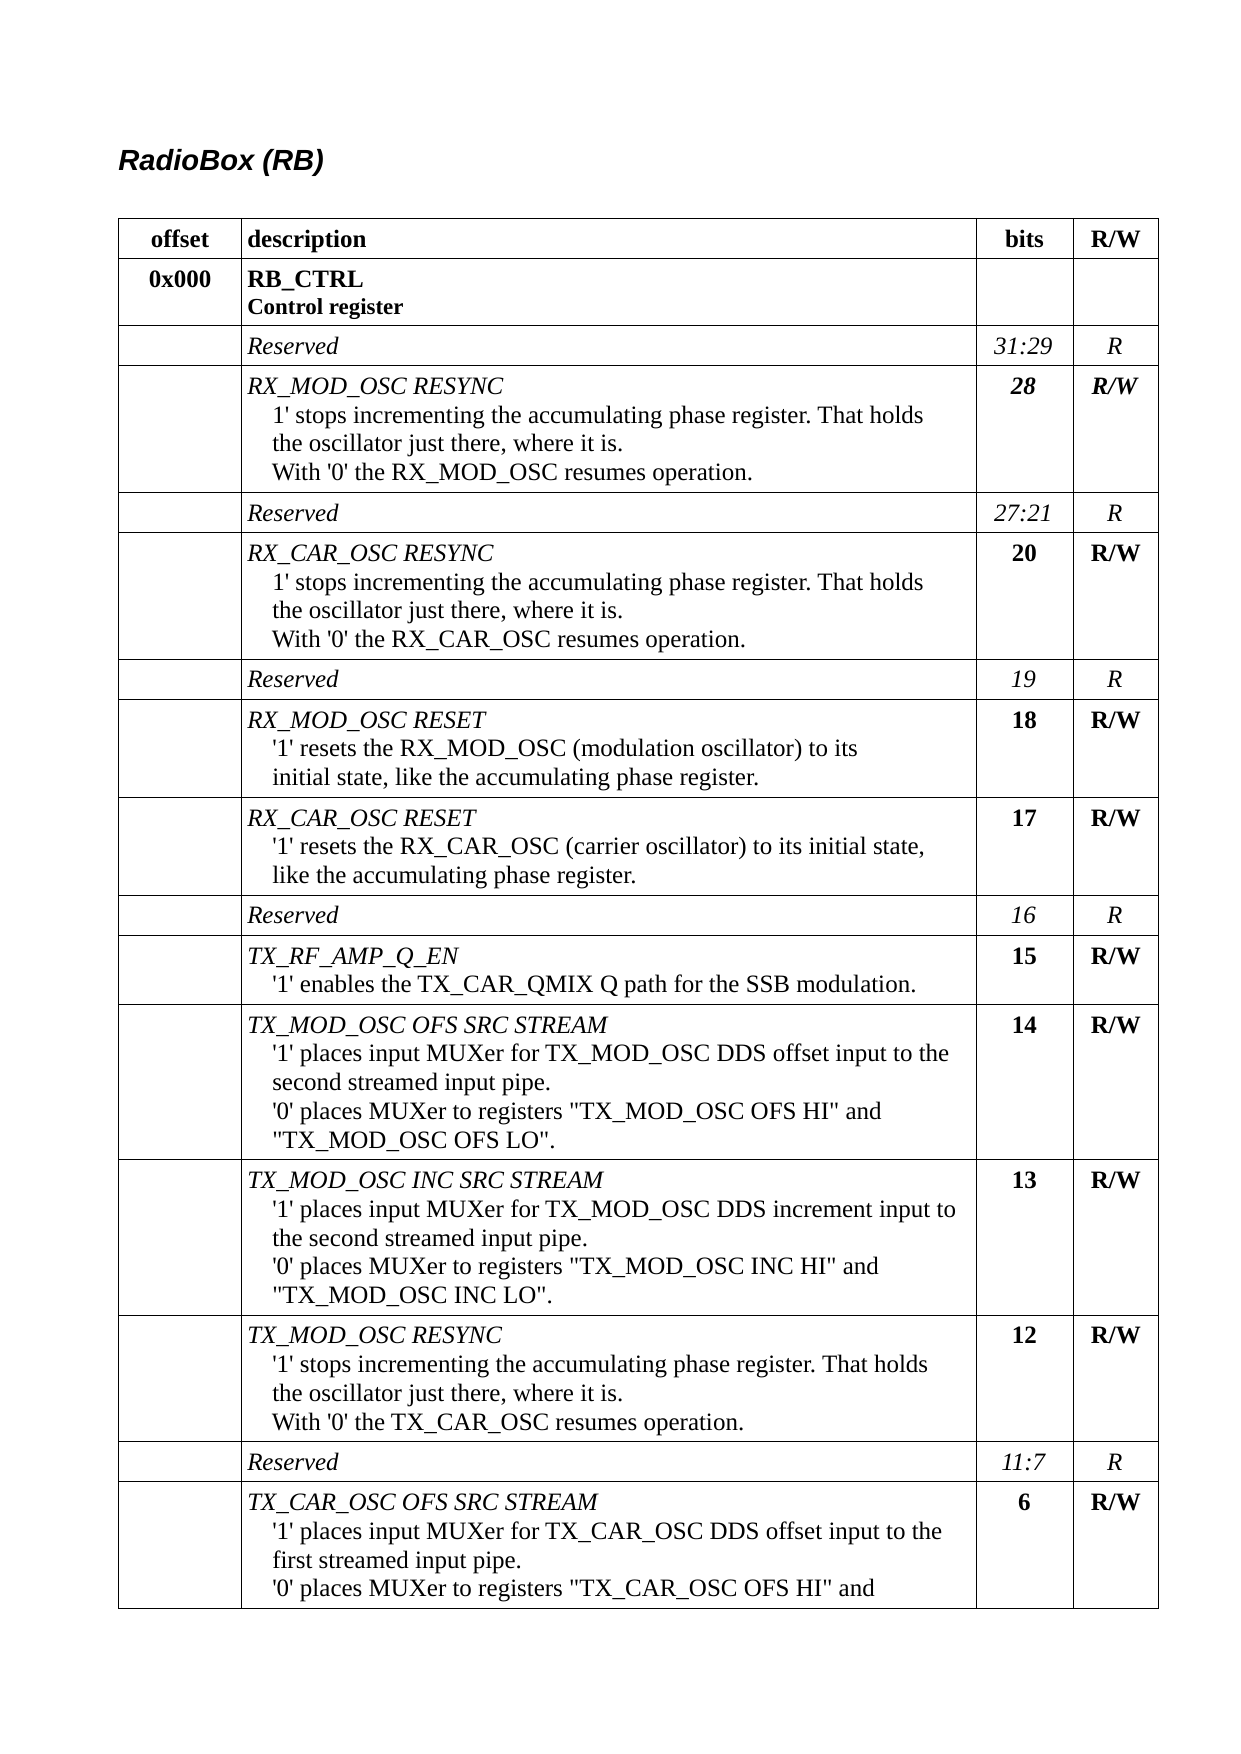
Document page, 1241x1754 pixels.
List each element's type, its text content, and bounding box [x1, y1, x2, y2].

table_cell [119, 1316, 241, 1441]
table_cell [119, 326, 241, 365]
table_cell R/W [1074, 533, 1158, 659]
table_cell [119, 700, 241, 797]
table_cell R [1074, 493, 1158, 532]
table_cell 27:21 [977, 493, 1073, 532]
table_cell R/W [1074, 1160, 1158, 1314]
table_cell 28 [977, 366, 1073, 492]
table_cell [119, 798, 241, 894]
table_cell R/W [1074, 1482, 1158, 1608]
table_header bits [977, 219, 1073, 258]
table_cell R [1074, 660, 1158, 699]
table_cell 17 [977, 798, 1073, 894]
table_cell R [1074, 896, 1158, 935]
table_cell TX_RF_AMP_Q_EN '1' enables the TX_CAR_QMIX Q path for the SSB modulation. [242, 936, 976, 1004]
table_cell [1074, 259, 1158, 325]
table_cell Reserved [242, 326, 976, 365]
table_cell 31:29 [977, 326, 1073, 365]
table_cell TX_MOD_OSC RESYNC '1' stops incrementing the accumulating phase register. That holds the oscillator just there, where it is. With '0' the TX_CAR_OSC resumes operation. [242, 1316, 976, 1441]
table_cell TX_CAR_OSC OFS SRC STREAM '1' places input MUXer for TX_CAR_OSC DDS offset input to the first streamed input pipe. '0' places MUXer to registers "TX_CAR_OSC OFS HI" and [242, 1482, 976, 1608]
table_header description [242, 219, 976, 258]
table_cell [119, 366, 241, 492]
table_cell 20 [977, 533, 1073, 659]
table_cell Reserved [242, 896, 976, 935]
table_cell R [1074, 326, 1158, 365]
table_cell RB_CTRL Control register [242, 259, 976, 325]
table_cell RX_CAR_OSC RESET '1' resets the RX_CAR_OSC (carrier oscillator) to its initial state, like the accumulating phase register. [242, 798, 976, 894]
table_cell Reserved [242, 660, 976, 699]
table_header offset [119, 219, 241, 258]
table_cell 15 [977, 936, 1073, 1004]
table_cell 16 [977, 896, 1073, 935]
table_cell 19 [977, 660, 1073, 699]
table_cell 14 [977, 1005, 1073, 1159]
table_cell RX_MOD_OSC RESET '1' resets the RX_MOD_OSC (modulation oscillator) to its initial state, like the accumulating phase register. [242, 700, 976, 797]
table_cell R/W [1074, 700, 1158, 797]
table_cell [119, 936, 241, 1004]
table_cell [119, 1442, 241, 1481]
table_cell R [1074, 1442, 1158, 1481]
table_cell R/W [1074, 1316, 1158, 1441]
subtitle RadioBox (RB) [118, 143, 1122, 177]
table_cell R/W [1074, 798, 1158, 894]
table_cell [119, 896, 241, 935]
table_cell [977, 259, 1073, 325]
table_cell [119, 1482, 241, 1608]
table_cell [119, 493, 241, 532]
table_cell [119, 533, 241, 659]
table_cell R/W [1074, 936, 1158, 1004]
table_cell 13 [977, 1160, 1073, 1314]
table_cell TX_MOD_OSC OFS SRC STREAM '1' places input MUXer for TX_MOD_OSC DDS offset input to the second streamed input pipe. '0' places MUXer to registers "TX_MOD_OSC OFS HI" and "TX_MOD_OSC OFS LO". [242, 1005, 976, 1159]
table_cell Reserved [242, 1442, 976, 1481]
table_cell 12 [977, 1316, 1073, 1441]
table_cell 0x000 [119, 259, 241, 325]
table_cell TX_MOD_OSC INC SRC STREAM '1' places input MUXer for TX_MOD_OSC DDS increment input to the second streamed input pipe. '0' places MUXer to registers "TX_MOD_OSC INC HI" and "TX_MOD_OSC INC LO". [242, 1160, 976, 1314]
table_cell [119, 1160, 241, 1314]
table_header R/W [1074, 219, 1158, 258]
table_cell R/W [1074, 1005, 1158, 1159]
table_cell [119, 660, 241, 699]
table_cell [119, 1005, 241, 1159]
table_cell Reserved [242, 493, 976, 532]
table_cell R/W [1074, 366, 1158, 492]
table_cell 6 [977, 1482, 1073, 1608]
table_cell 11:7 [977, 1442, 1073, 1481]
table_cell RX_CAR_OSC RESYNC 1' stops incrementing the accumulating phase register. That holds the oscillator just there, where it is. With '0' the RX_CAR_OSC resumes operation. [242, 533, 976, 659]
table_cell RX_MOD_OSC RESYNC 1' stops incrementing the accumulating phase register. That holds the oscillator just there, where it is. With '0' the RX_MOD_OSC resumes operation. [242, 366, 976, 492]
table_cell 18 [977, 700, 1073, 797]
